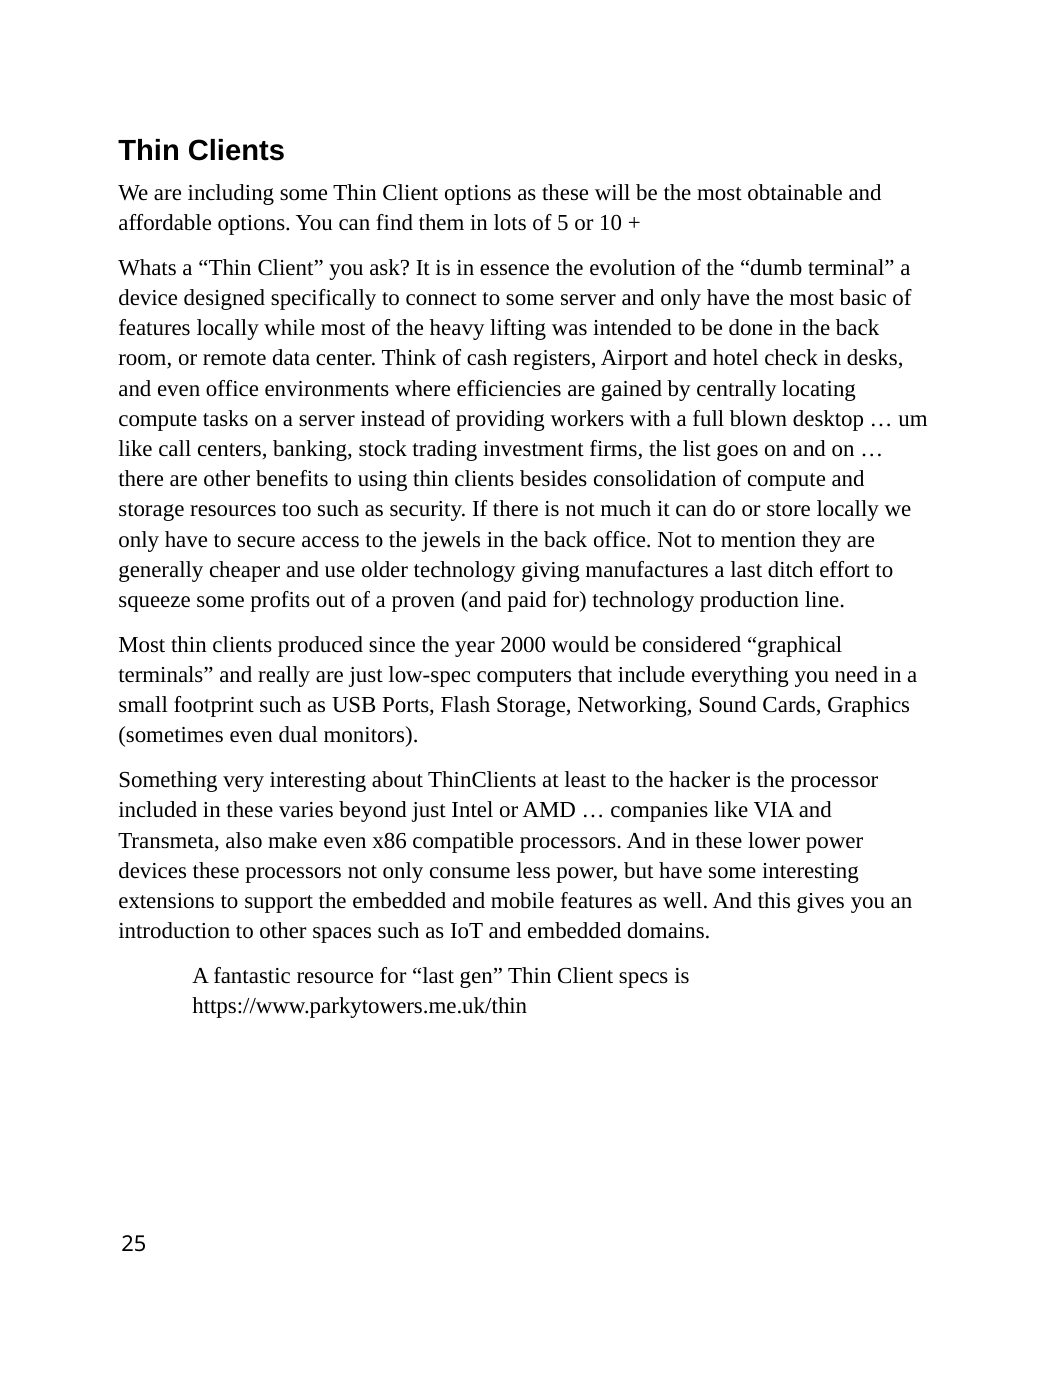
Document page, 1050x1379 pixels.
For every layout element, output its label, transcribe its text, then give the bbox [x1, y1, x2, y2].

text Most thin clients produced since the year 2000 would be considered “graphical terminals” and really are just low-spec computers that include everything you need in a small footprint such as USB Ports, Flash Storage, Networking, Sound Cards, Graphics (sometimes even dual monitors). [118, 631, 932, 748]
subtitle Thin Clients [118, 133, 932, 166]
text Something very interesting about ThinClients at least to the hacker is the processor included in these varies beyond just Intel or AMD … companies like VIA and Transmeta, also make even x86 compatible processors. And in these lower power devices these processors not only consume less power, but have some interesting extensions to support the embedded and mobile features as well. And this gives you an introduction to other spaces such as IoT and embedded domains. [118, 766, 932, 944]
text Whats a “Thin Client” you ask? It is in essence the evolution of the “dumb terminal” a device designed specifically to connect to some server and only have the most basic of features locally while most of the heavy lifting was intended to be done in the back room, or remote data center. Think of cash registers, Airport and hotel check in desks, and even office environments where efficiencies are gained by centrally locating compute tasks on a server instead of providing workers with a full blown desktop … um like call centers, banking, stock trading investment firms, the list goes on and on … there are other benefits to using thin clients besides consolidation of compute and storage resources too such as security. If there is not much it can do or store locally we only have to secure access to the jewels in the back office. Not to mention they are generally cheaper and use older technology giving manufactures a last ditch effort to squeeze some profits out of a proven (and paid for) technology production line. [118, 254, 932, 612]
text A fantastic resource for “last gen” Thin Client specs is https://www.parkytowers.me.uk/thin [192, 962, 932, 1019]
text We are including some Thin Client options as these will be the most obtainable and affordable options. You can find them in lots of 5 or 10 + [118, 179, 932, 235]
